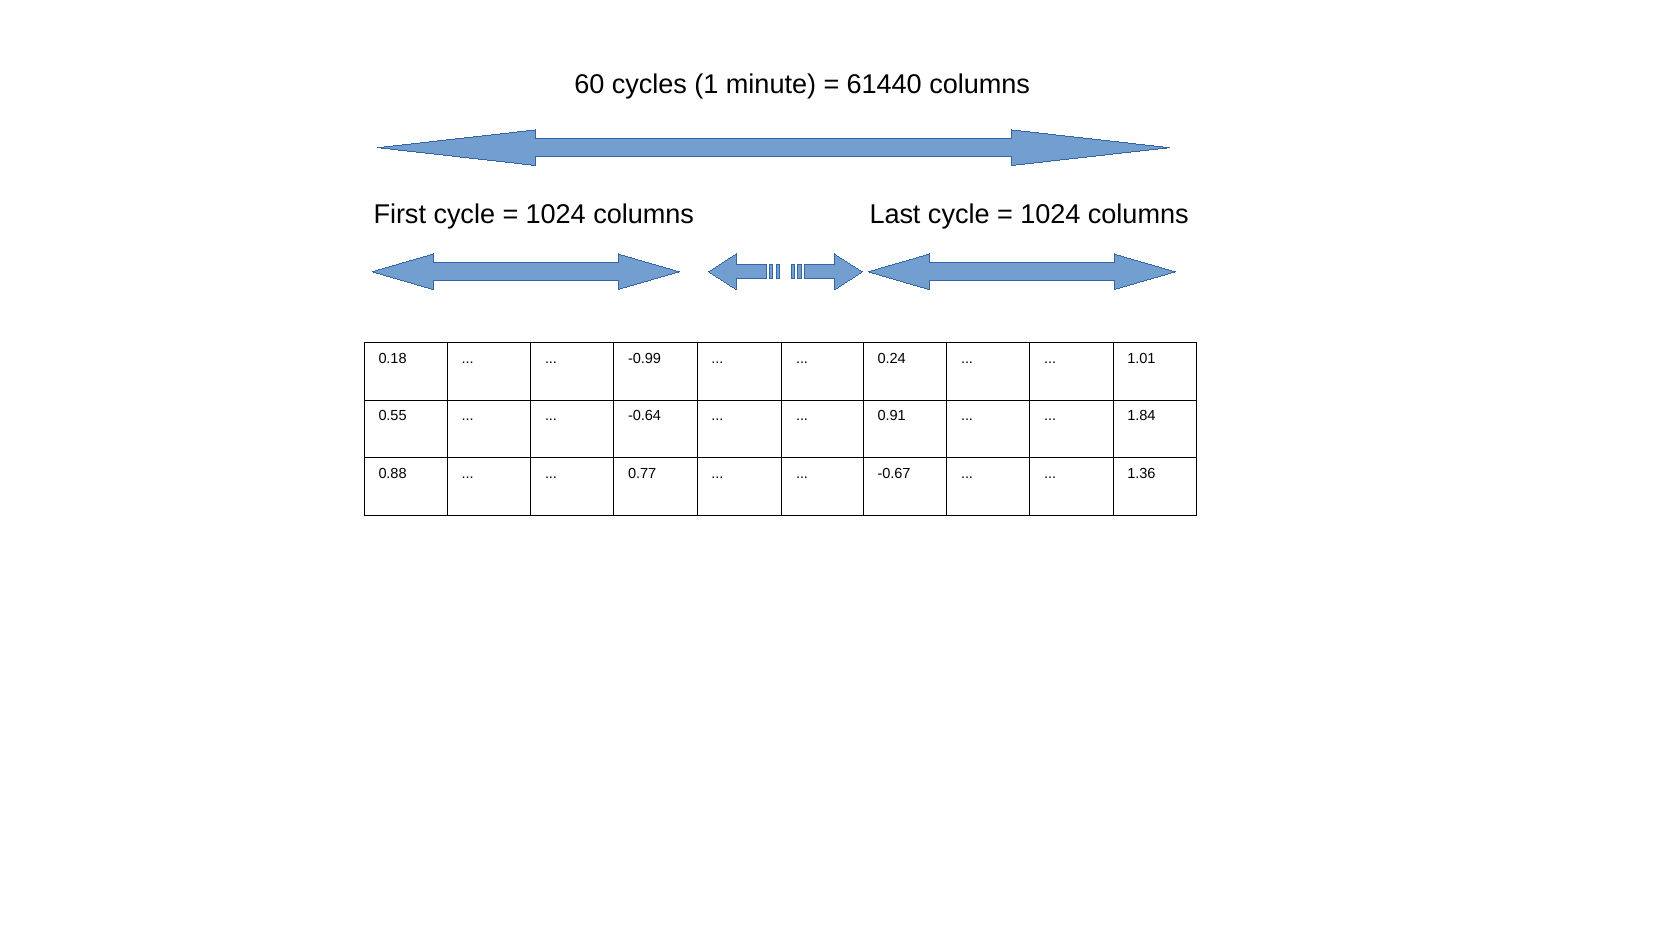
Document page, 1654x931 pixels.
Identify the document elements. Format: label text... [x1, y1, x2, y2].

table_cell 0.88 [365, 458, 447, 515]
text_box [708, 253, 767, 290]
text_box [776, 264, 780, 279]
table_header -0.99 [614, 343, 697, 400]
table_cell ... [698, 458, 781, 515]
table_cell ... [698, 401, 781, 457]
table_cell ... [782, 458, 863, 515]
table_cell ... [1030, 401, 1113, 457]
table_header ... [531, 343, 613, 400]
table_cell -0.67 [864, 458, 946, 515]
text_box [797, 264, 802, 279]
text_box Last cycle = 1024 columns [854, 191, 1204, 237]
text_box [372, 253, 680, 290]
table_cell 0.55 [365, 401, 447, 457]
table_header ... [698, 343, 781, 400]
table_header ... [782, 343, 863, 400]
text_box [868, 253, 1176, 290]
text_box [804, 253, 863, 290]
table_header ... [947, 343, 1029, 400]
table_cell -0.64 [614, 401, 697, 457]
table_cell ... [1030, 458, 1113, 515]
table_cell ... [947, 401, 1029, 457]
table_cell ... [531, 458, 613, 515]
table_cell ... [947, 458, 1029, 515]
table_cell ... [782, 401, 863, 457]
table_cell 0.77 [614, 458, 697, 515]
table_header ... [1030, 343, 1113, 400]
table_cell ... [448, 401, 530, 457]
table_cell ... [448, 458, 530, 515]
table_cell ... [531, 401, 613, 457]
table_header 1.01 [1114, 343, 1196, 400]
table_header 0.24 [864, 343, 946, 400]
text_box [377, 129, 1170, 166]
table_cell 1.84 [1114, 401, 1196, 457]
text_box [769, 264, 773, 279]
text_box First cycle = 1024 columns [358, 191, 709, 237]
table_header 0.18 [365, 343, 447, 400]
table_cell 0.91 [864, 401, 946, 457]
text_box 60 cycles (1 minute) = 61440 columns [559, 61, 1045, 107]
table_header ... [448, 343, 530, 400]
table_cell 1.36 [1114, 458, 1196, 515]
text_box [791, 264, 795, 279]
